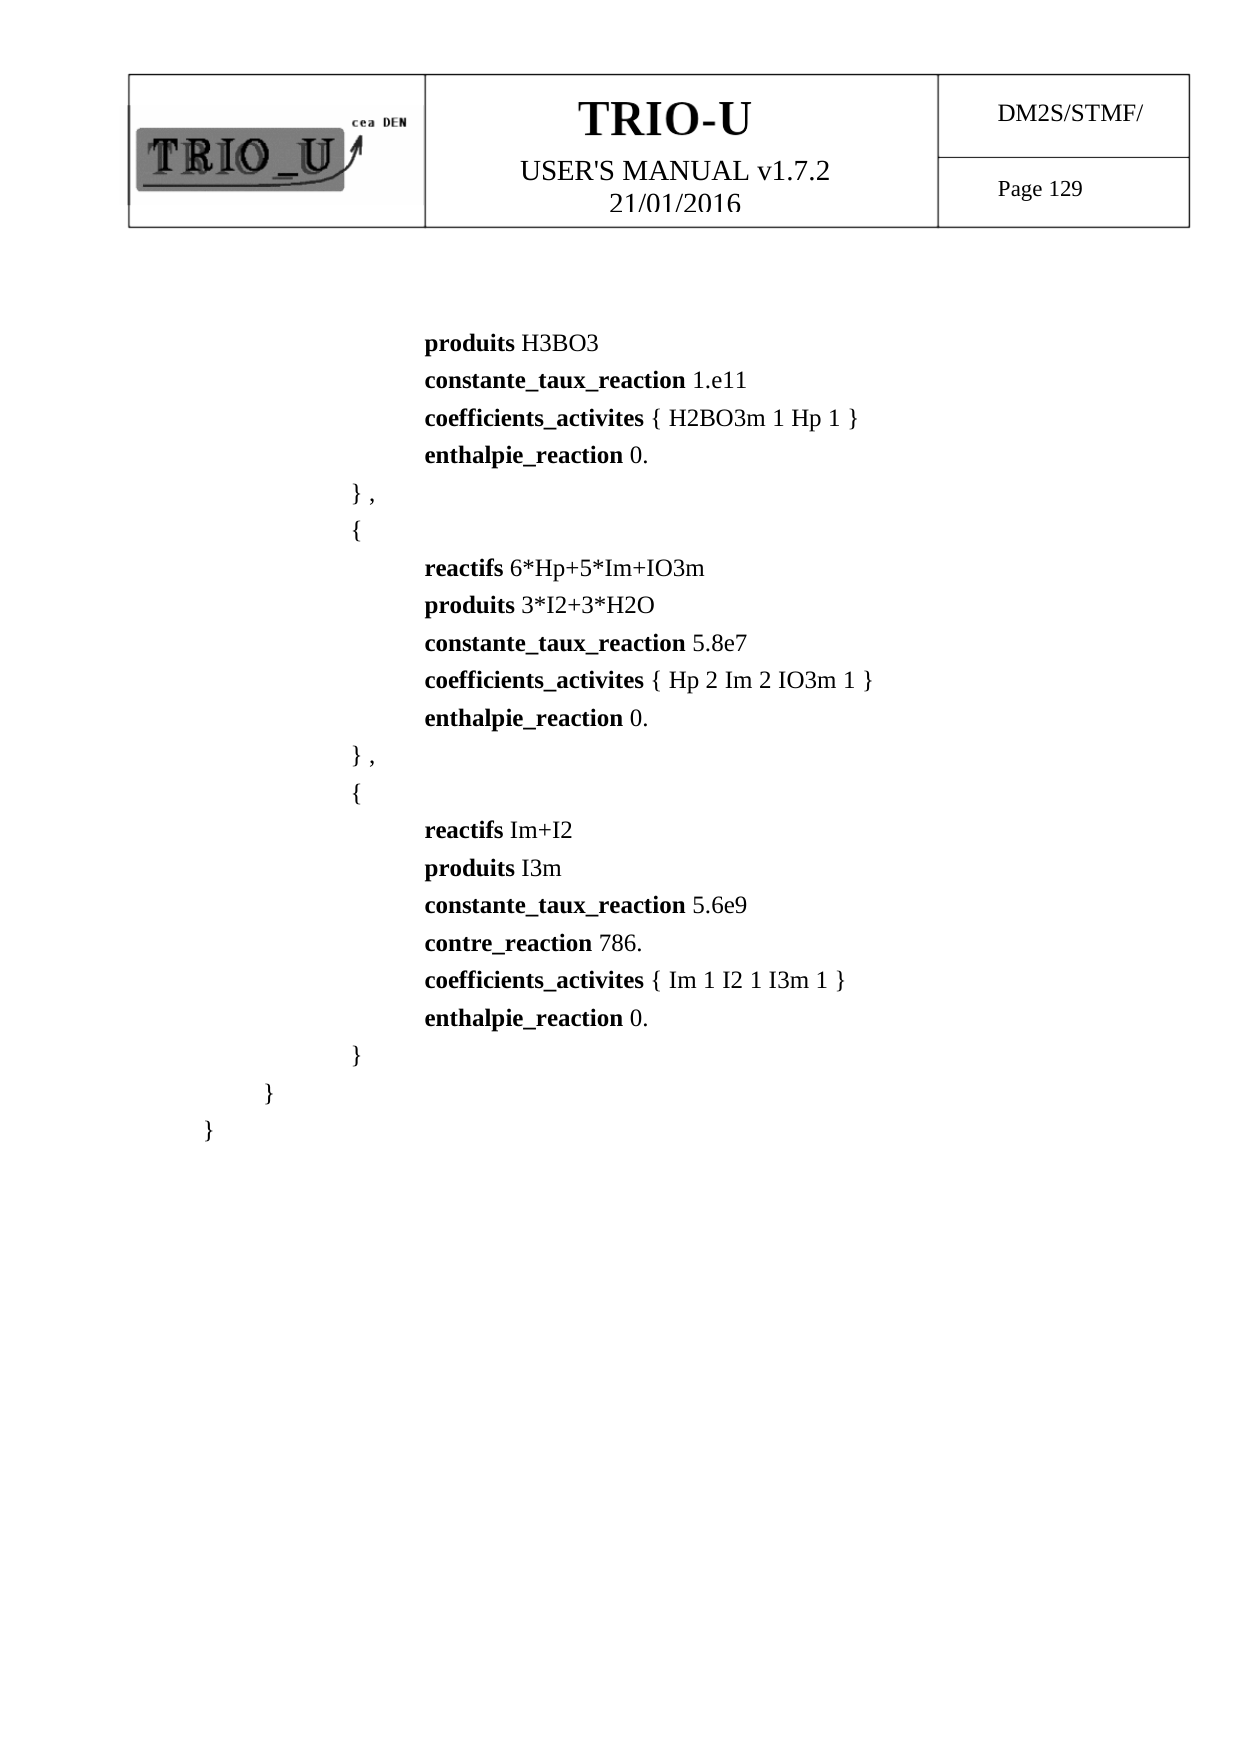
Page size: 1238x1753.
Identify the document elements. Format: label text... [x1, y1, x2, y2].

text enthalpie_reaction 0. [203, 994, 1165, 1032]
text produits I3m [203, 844, 1165, 882]
text { [203, 769, 1165, 807]
text reactifs Im+I2 [203, 807, 1165, 844]
text reactifs 6*Hp+5*Im+IO3m [203, 544, 1165, 582]
text coefficients_activites { Hp 2 Im 2 IO3m 1 } [203, 657, 1165, 694]
text contre_reaction 786. [203, 919, 1165, 957]
text constante_taux_reaction 5.6e9 [203, 882, 1165, 919]
text produits 3*I2+3*H2O [203, 582, 1165, 619]
text enthalpie_reaction 0. [203, 432, 1165, 469]
text } [203, 1032, 1165, 1069]
text } [203, 1107, 1165, 1144]
text constante_taux_reaction 5.8e7 [203, 619, 1165, 657]
text } , [203, 732, 1165, 769]
text enthalpie_reaction 0. [203, 694, 1165, 732]
text coefficients_activites { Im 1 I2 1 I3m 1 } [203, 957, 1165, 994]
text } [203, 1069, 1165, 1107]
text coefficients_activites { H2BO3m 1 Hp 1 } [203, 394, 1165, 432]
text constante_taux_reaction 1.e11 [203, 357, 1165, 394]
text } , [203, 469, 1165, 507]
text { [203, 507, 1165, 544]
text produits H3BO3 [203, 319, 1165, 357]
